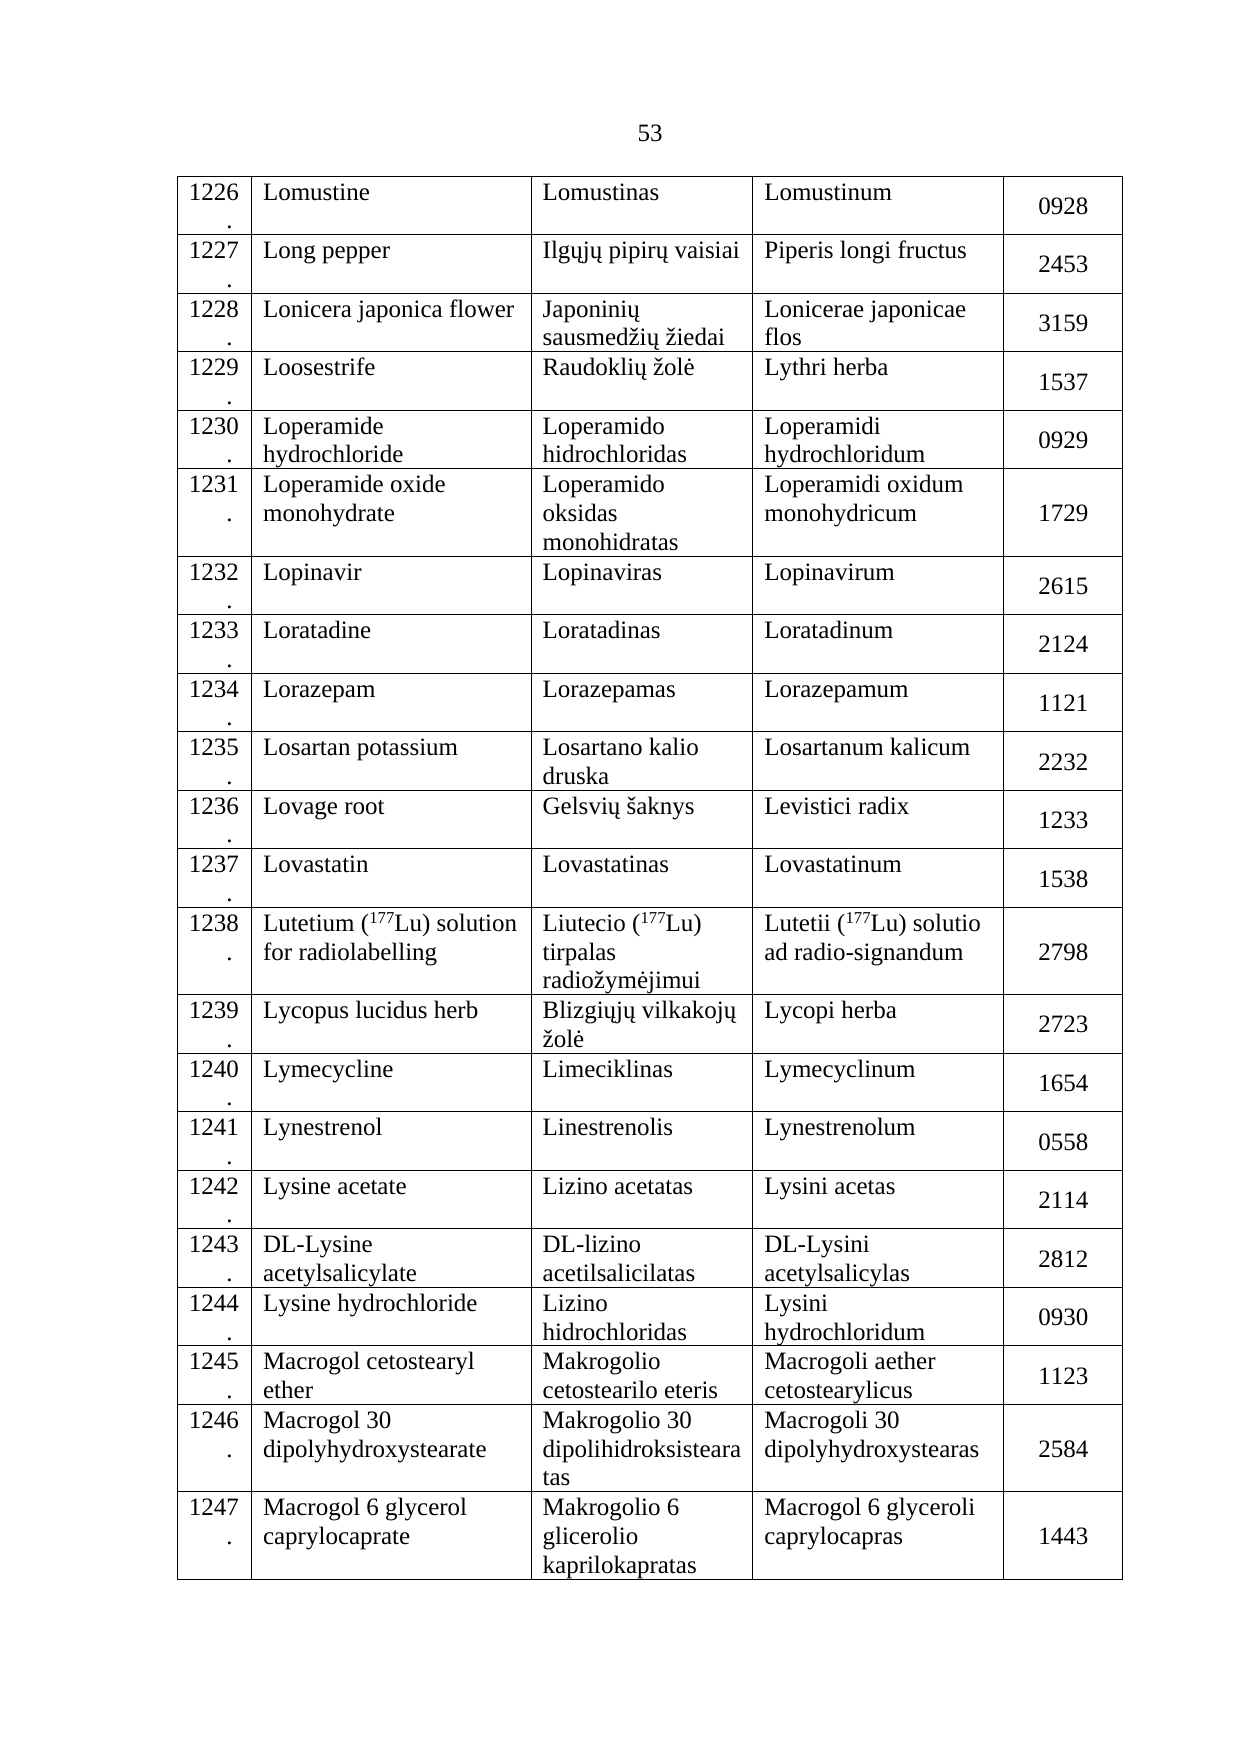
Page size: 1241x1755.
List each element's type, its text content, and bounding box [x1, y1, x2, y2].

table_cell Gelsvių šaknys [532, 791, 752, 848]
table_cell Loperamidi oxidum monohydricum [753, 469, 1003, 556]
table_cell 1246. [178, 1405, 251, 1491]
table_cell 3159 [1004, 294, 1122, 351]
table_cell 2124 [1004, 615, 1122, 673]
table_cell Lonicera japonica flower [252, 294, 531, 351]
table_cell Raudoklių žolė [532, 352, 752, 410]
table_cell 1232. [178, 557, 251, 614]
table_cell 1123 [1004, 1346, 1122, 1404]
table_cell 1226. [178, 177, 251, 234]
table_cell Lorazepam [252, 674, 531, 731]
table_cell 2584 [1004, 1405, 1122, 1491]
table_cell 1243. [178, 1229, 251, 1287]
table_cell Macrogoli aether cetostearylicus [753, 1346, 1003, 1404]
table_cell Lovastatinas [532, 849, 752, 907]
table_cell 1235. [178, 732, 251, 790]
table_cell Lythri herba [753, 352, 1003, 410]
table_cell Lomustinas [532, 177, 752, 234]
table_cell 1538 [1004, 849, 1122, 907]
table_cell 0929 [1004, 411, 1122, 468]
table_cell 1443 [1004, 1492, 1122, 1578]
table_cell Lysini hydrochloridum [753, 1288, 1003, 1345]
table_cell DL‑lizino acetilsalicilatas [532, 1229, 752, 1287]
table_cell 1729 [1004, 469, 1122, 556]
table_cell Lopinavirum [753, 557, 1003, 614]
table_cell Lorazepamum [753, 674, 1003, 731]
table_cell Macrogol 30 dipolyhydroxystearate [252, 1405, 531, 1491]
table_cell Lovastatin [252, 849, 531, 907]
table_cell 2232 [1004, 732, 1122, 790]
table_cell 2812 [1004, 1229, 1122, 1287]
table_cell 1238. [178, 908, 251, 994]
table_cell DL‑Lysine acetylsalicylate [252, 1229, 531, 1287]
table_cell Liutecio (177Lu) tirpalas radiožymėjimui [532, 908, 752, 994]
table_cell 1245. [178, 1346, 251, 1404]
table_cell Linestrenolis [532, 1112, 752, 1170]
table_cell 1241. [178, 1112, 251, 1170]
table_cell 1237. [178, 849, 251, 907]
table_cell Lonicerae japonicae flos [753, 294, 1003, 351]
table_cell 2615 [1004, 557, 1122, 614]
table_cell 2453 [1004, 235, 1122, 293]
table_cell Loperamido hidrochloridas [532, 411, 752, 468]
table_cell Loperamide oxide monohydrate [252, 469, 531, 556]
table_cell Piperis longi fructus [753, 235, 1003, 293]
table_cell 1654 [1004, 1054, 1122, 1111]
table_cell Lysine acetate [252, 1171, 531, 1228]
table_cell Macrogoli 30 dipolyhydroxystearas [753, 1405, 1003, 1491]
table_cell Lysine hydrochloride [252, 1288, 531, 1345]
table_cell Loperamido oksidas monohidratas [532, 469, 752, 556]
table_cell 1231. [178, 469, 251, 556]
table_cell Long pepper [252, 235, 531, 293]
table_cell 2798 [1004, 908, 1122, 994]
table_cell Lysini acetas [753, 1171, 1003, 1228]
table_cell Lutetium (177Lu) solution for radiolabelling [252, 908, 531, 994]
table_cell 1236. [178, 791, 251, 848]
table_cell 1234. [178, 674, 251, 731]
table_cell 2114 [1004, 1171, 1122, 1228]
table_cell Lomustinum [753, 177, 1003, 234]
table_cell 1121 [1004, 674, 1122, 731]
table_cell Levistici radix [753, 791, 1003, 848]
table_cell Ilgųjų pipirų vaisiai [532, 235, 752, 293]
table_cell 1240. [178, 1054, 251, 1111]
table_cell Lymecycline [252, 1054, 531, 1111]
table_cell 1537 [1004, 352, 1122, 410]
table_cell 1229. [178, 352, 251, 410]
table_cell Loratadinum [753, 615, 1003, 673]
table_cell 1247. [178, 1492, 251, 1578]
table_cell 1242. [178, 1171, 251, 1228]
table_cell Blizgiųjų vilkakojų žolė [532, 995, 752, 1053]
table_cell 1227. [178, 235, 251, 293]
table_cell 2723 [1004, 995, 1122, 1053]
table_cell Losartano kalio druska [532, 732, 752, 790]
table_cell 0930 [1004, 1288, 1122, 1345]
table_cell Lycopus lucidus herb [252, 995, 531, 1053]
table_cell Makrogolio 30 dipolihidroksistearatas [532, 1405, 752, 1491]
table_cell Makrogolio 6 glicerolio kaprilokapratas [532, 1492, 752, 1578]
table_cell 1233 [1004, 791, 1122, 848]
table_cell DL‑Lysini acetylsalicylas [753, 1229, 1003, 1287]
table_cell Loosestrife [252, 352, 531, 410]
table_cell Lomustine [252, 177, 531, 234]
table_cell Lycopi herba [753, 995, 1003, 1053]
table_cell 1230. [178, 411, 251, 468]
table_cell Lopinaviras [532, 557, 752, 614]
table_cell 1244. [178, 1288, 251, 1345]
table_cell Lopinavir [252, 557, 531, 614]
table_cell Lovastatinum [753, 849, 1003, 907]
table_cell Lorazepamas [532, 674, 752, 731]
table_cell Lizino acetatas [532, 1171, 752, 1228]
table_cell Losartan potassium [252, 732, 531, 790]
table_cell Macrogol 6 glyceroli caprylocapras [753, 1492, 1003, 1578]
table_cell Lynestrenol [252, 1112, 531, 1170]
table_cell Limeciklinas [532, 1054, 752, 1111]
table_cell 1233. [178, 615, 251, 673]
table_cell 1228. [178, 294, 251, 351]
table_cell Lymecyclinum [753, 1054, 1003, 1111]
table_cell Lutetii (177Lu) solutio ad radio‑signandum [753, 908, 1003, 994]
table_cell Lynestrenolum [753, 1112, 1003, 1170]
table_cell Loratadine [252, 615, 531, 673]
table_cell Loratadinas [532, 615, 752, 673]
table_cell Japoninių sausmedžių žiedai [532, 294, 752, 351]
table_cell 0558 [1004, 1112, 1122, 1170]
table_cell Loperamide hydrochloride [252, 411, 531, 468]
table_cell Losartanum kalicum [753, 732, 1003, 790]
table_cell Macrogol 6 glycerol caprylocaprate [252, 1492, 531, 1578]
table_cell Lizino hidrochloridas [532, 1288, 752, 1345]
table_cell Macrogol cetostearyl ether [252, 1346, 531, 1404]
table_cell Makrogolio cetostearilo eteris [532, 1346, 752, 1404]
table_cell 0928 [1004, 177, 1122, 234]
table_cell Lovage root [252, 791, 531, 848]
table_cell 1239. [178, 995, 251, 1053]
table_cell Loperamidi hydrochloridum [753, 411, 1003, 468]
